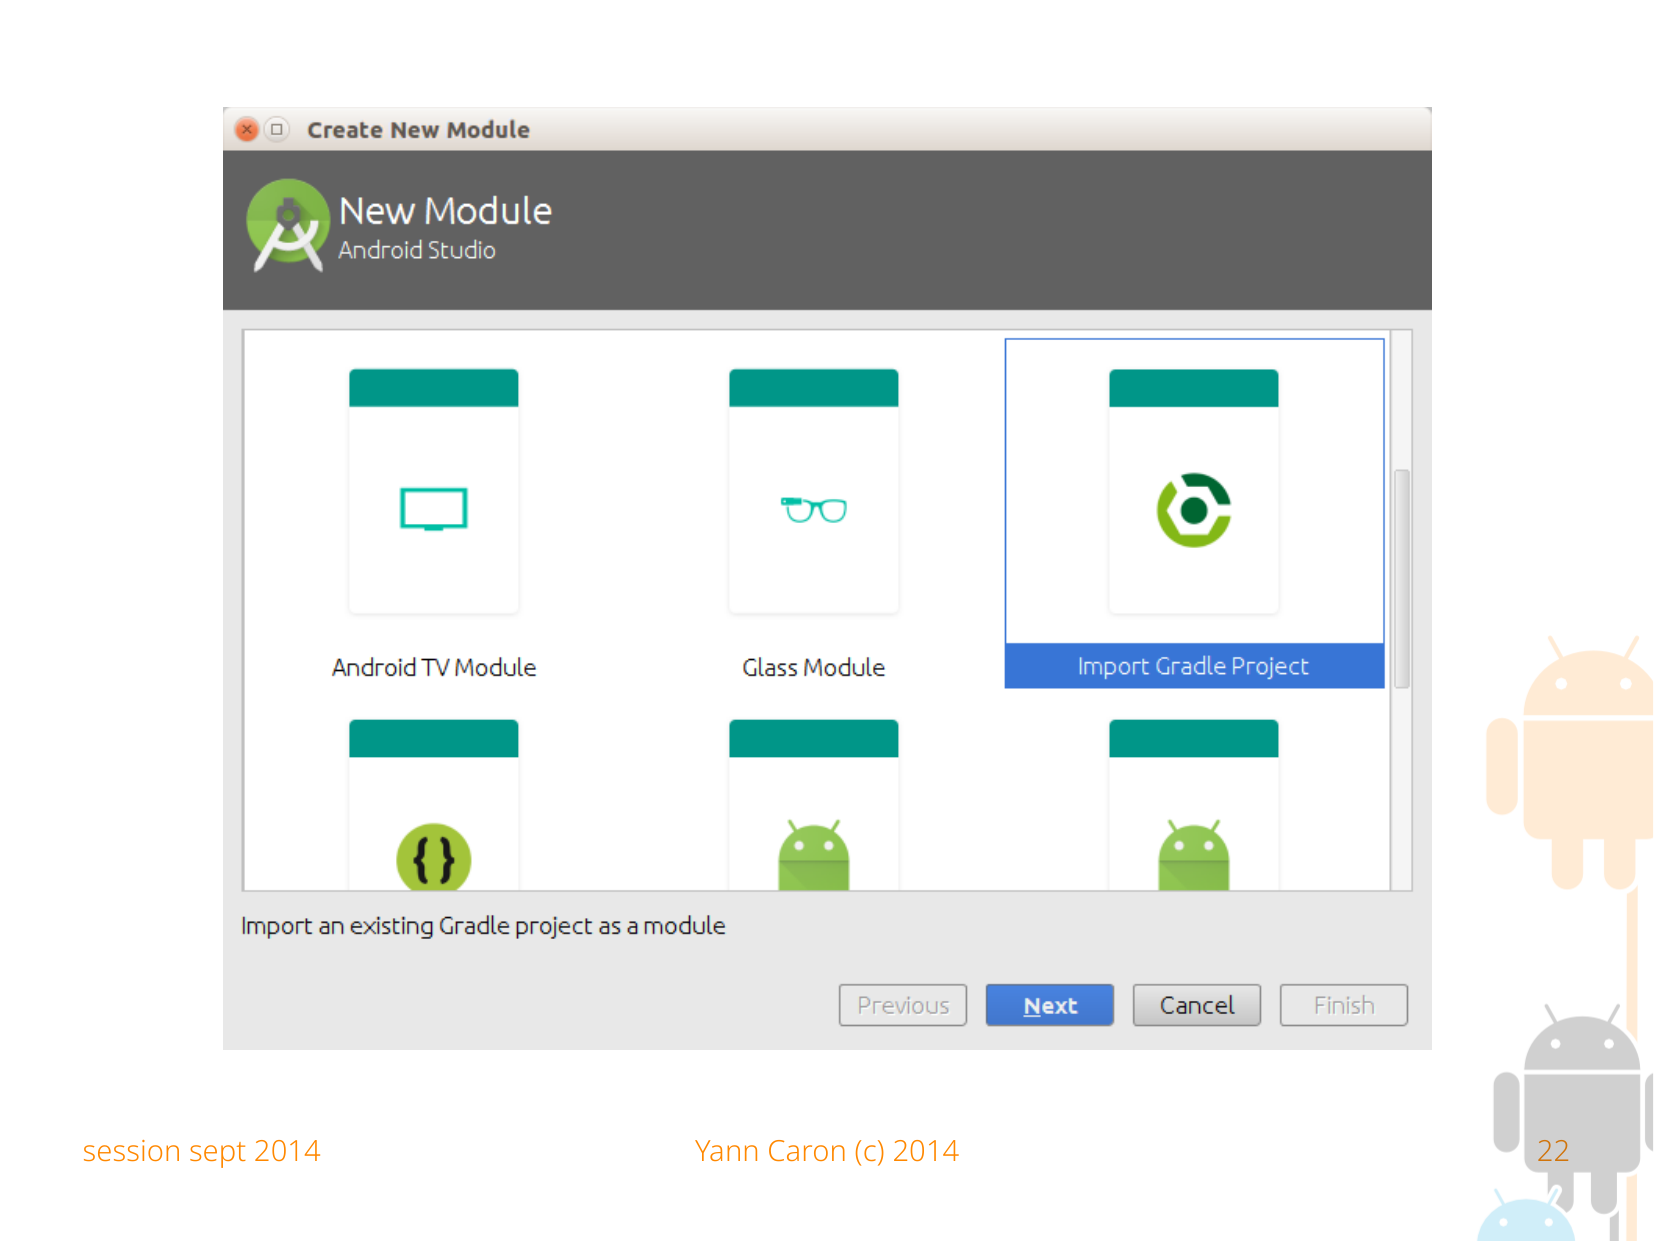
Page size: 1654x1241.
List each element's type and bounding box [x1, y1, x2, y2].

picture [223, 107, 1654, 1241]
